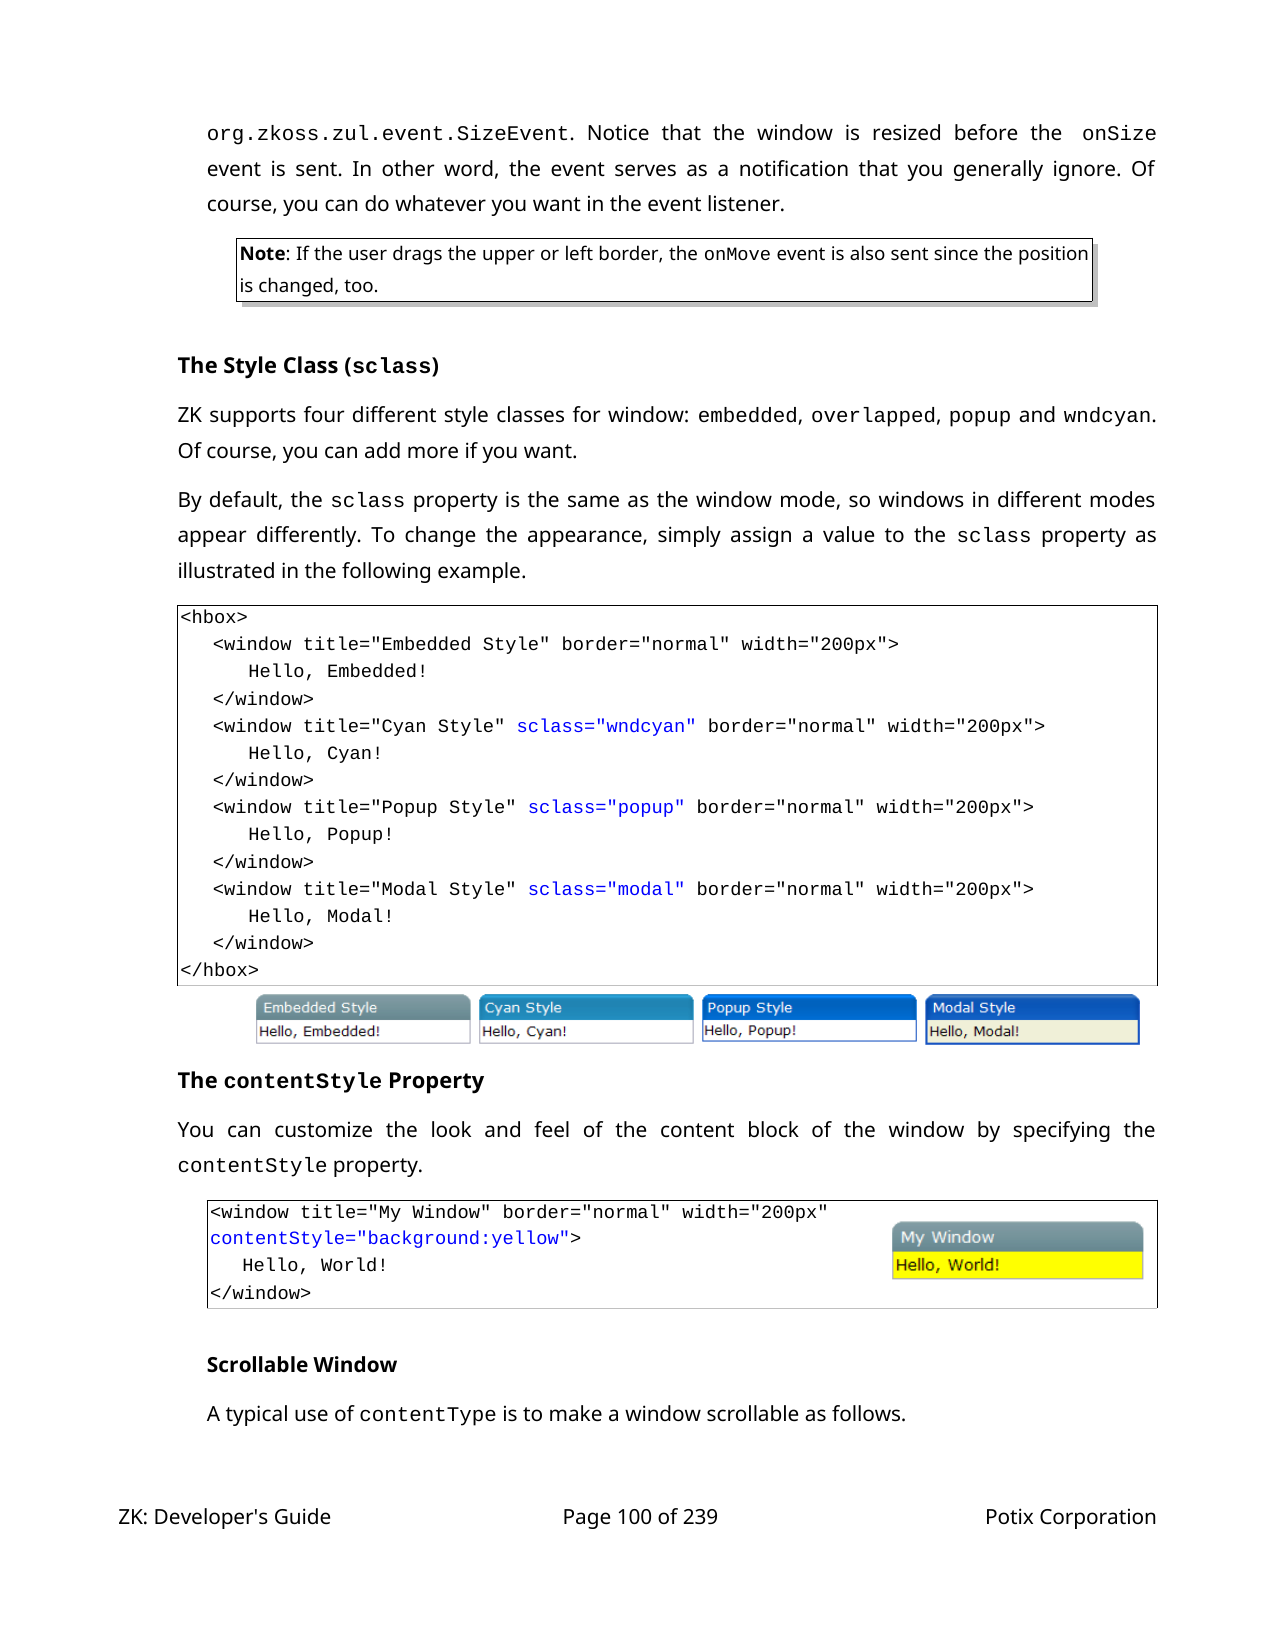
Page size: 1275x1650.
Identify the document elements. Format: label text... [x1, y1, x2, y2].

text A typical use of contentType is to make a window scrollable as follows. [207, 1399, 1157, 1428]
picture [255, 992, 1141, 1047]
picture [891, 1219, 1145, 1282]
text </window> [178, 686, 1157, 711]
text <window title="My Window" border="normal" width="200px" contentStyle="background:yellow"> [208, 1201, 1157, 1250]
subtitle The contentStyle Property [177, 1028, 1157, 1094]
text <window title="Embedded Style" border="normal" width="200px"> [178, 632, 1157, 656]
text </window> [178, 931, 1157, 955]
text </hbox> [178, 958, 1157, 985]
text You can customize the look and feel of the content block of the window by specifying the contentStyle property. [177, 1115, 1157, 1179]
text <window title="Popup Style" sclass="popup" border="normal" width="200px"> [178, 795, 1157, 819]
text [1145, 1253, 1157, 1278]
text <hbox> [178, 606, 1157, 629]
text Hello, Modal! [178, 904, 1157, 928]
subtitle The Style Class (sclass) [177, 350, 1157, 380]
text Hello, World! [208, 1253, 891, 1278]
text Hello, Popup! [178, 822, 1157, 847]
text <window title="Cyan Style" sclass="wndcyan" border="normal" width="200px"> [178, 713, 1157, 738]
text Note: If the user drags the upper or left border, the onMove event is also sent since the position is changed, too. [237, 239, 1092, 301]
text </window> [178, 849, 1157, 874]
text org.zkoss.zul.event.SizeEvent. Notice that the window is resized before the onSize event is sent. In other word, the event serves as a notification that you generally ignore. Of course, you can do whatever you want in the event listener. [207, 118, 1157, 217]
subtitle Scrollable Window [207, 1350, 1157, 1378]
text By default, the sclass property is the same as the window mode, so windows in different modes appear differently. To change the appearance, simply assign a value to the sclass property as illustrated in the following example. [177, 485, 1157, 584]
text Hello, Embedded! [178, 659, 1157, 683]
text </window> [208, 1281, 1157, 1308]
text ZK supports four different style classes for window: embedded, overlapped, popup and wndcyan. Of course, you can add more if you want. [177, 401, 1157, 464]
text <window title="Modal Style" sclass="modal" border="normal" width="200px"> [178, 877, 1157, 901]
text Hello, Cyan! [178, 741, 1157, 765]
text </window> [178, 768, 1157, 792]
